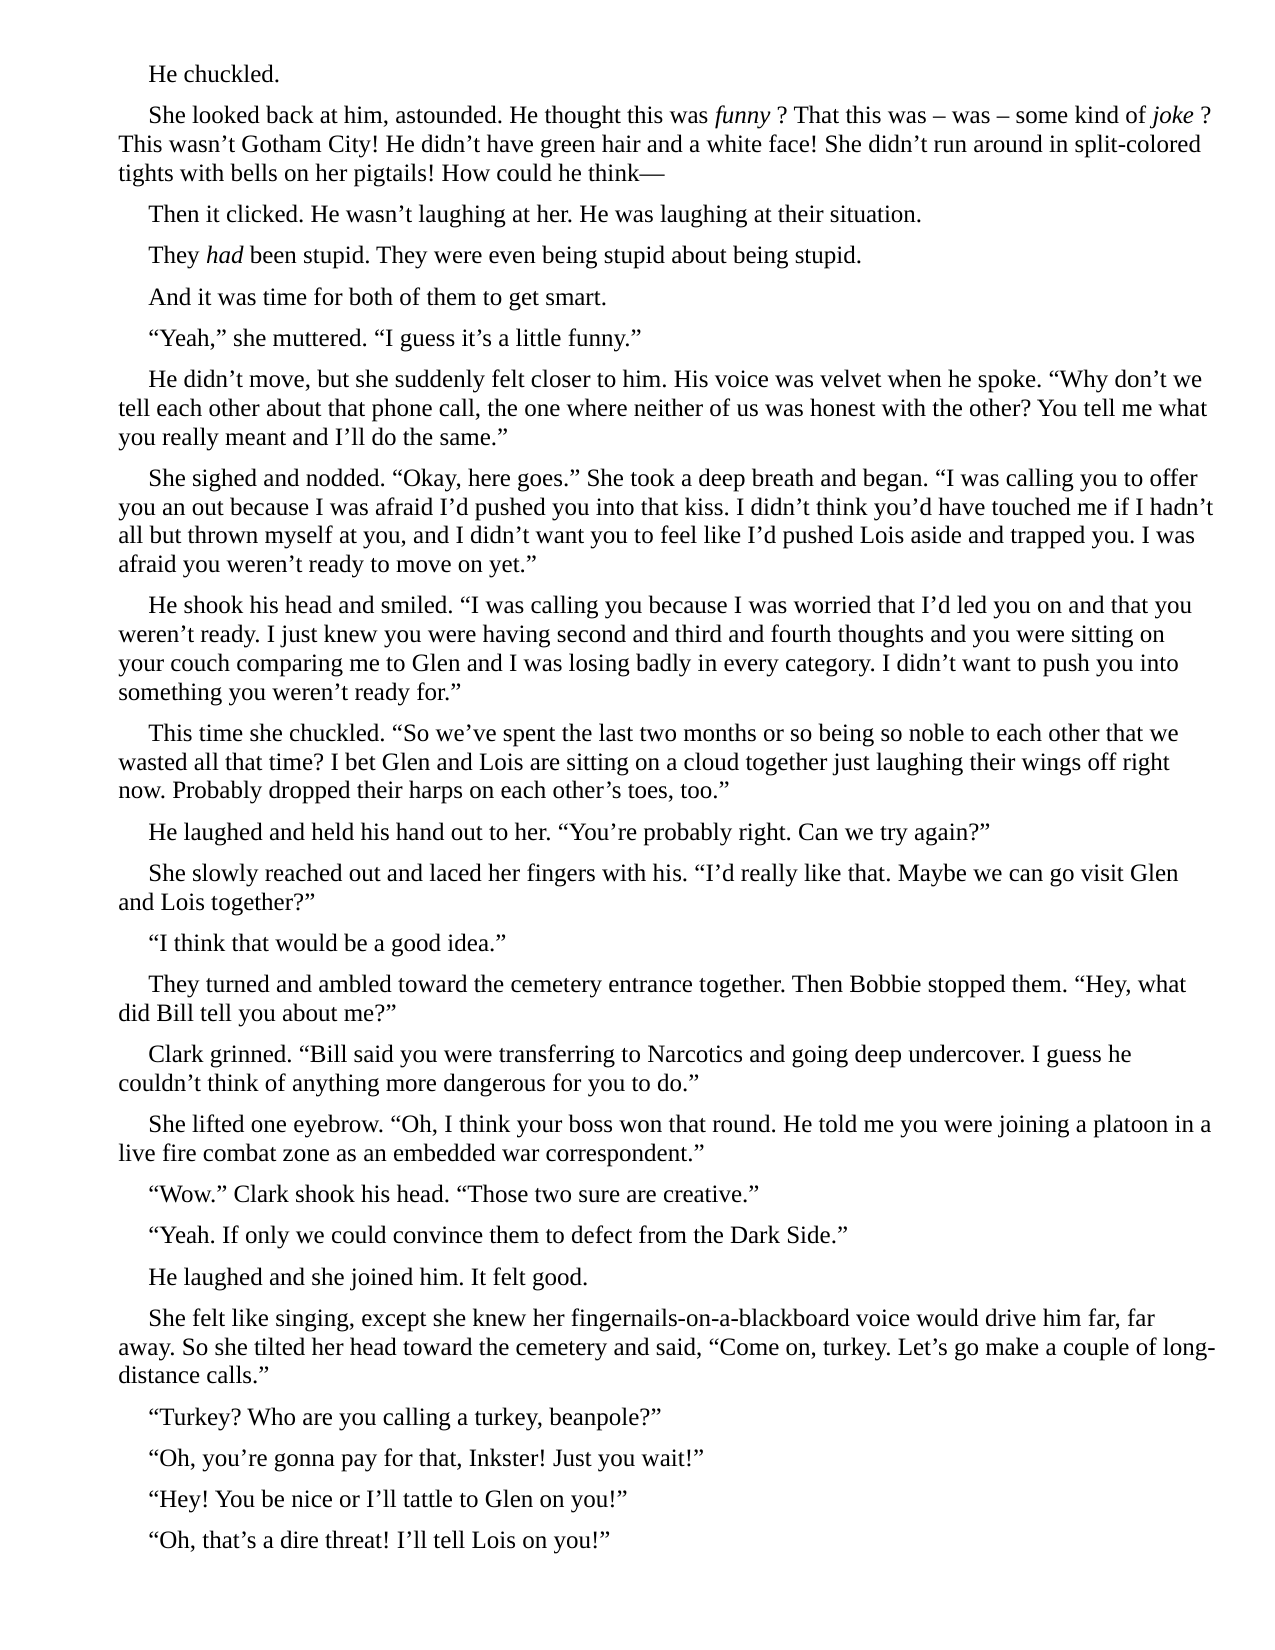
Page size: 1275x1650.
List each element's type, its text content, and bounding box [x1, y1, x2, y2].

text “Yeah. If only we could convince them to defect from the Dark Side.” [118, 1220, 1216, 1249]
text “Hey! You be nice or I’ll tattle to Glen on you!” [118, 1484, 1216, 1513]
text “I think that would be a good idea.” [118, 928, 1216, 957]
text She lifted one eyebrow. “Oh, I think your boss won that round. He told me you were joining a platoon in a live fire combat zone as an embedded war correspondent.” [118, 1109, 1216, 1167]
text “Wow.” Clark shook his head. “Those two sure are creative.” [118, 1179, 1216, 1208]
text She felt like singing, except she knew her fingernails-on-a-blackboard voice would drive him far, far away. So she tilted her head toward the cemetery and said, “Come on, turkey. Let’s go make a couple of long-distance calls.” [118, 1303, 1216, 1389]
text “Yeah,” she muttered. “I guess it’s a little funny.” [118, 323, 1216, 352]
text “Oh, that’s a dire threat! I’ll tell Lois on you!” [118, 1525, 1216, 1554]
text “Oh, you’re gonna pay for that, Inkster! Just you wait!” [118, 1443, 1216, 1472]
text This time she chuckled. “So we’ve spent the last two months or so being so noble to each other that we wasted all that time? I bet Glen and Lois are sitting on a cloud together just laughing their wings off right now. Probably dropped their harps on each other’s toes, too.” [118, 718, 1216, 804]
text They had been stupid. They were even being stupid about being stupid. [118, 240, 1216, 269]
text “Turkey? Who are you calling a turkey, beanpole?” [118, 1402, 1216, 1430]
text They turned and ambled toward the cemetery entrance together. Then Bobbie stopped them. “Hey, what did Bill tell you about me?” [118, 969, 1216, 1027]
text He chuckled. [118, 59, 1216, 88]
text She slowly reached out and laced her fingers with his. “I’d really like that. Maybe we can go visit Glen and Lois together?” [118, 858, 1216, 915]
text He didn’t move, but she suddenly felt closer to him. His voice was velvet when he spoke. “Why don’t we tell each other about that phone call, the one where neither of us was honest with the other? You tell me what you really meant and I’ll do the same.” [118, 364, 1216, 450]
text Clark grinned. “Bill said you were transferring to Narcotics and going deep undercover. I guess he couldn’t think of anything more dangerous for you to do.” [118, 1039, 1216, 1097]
text And it was time for both of them to get smart. [118, 282, 1216, 310]
text He laughed and held his hand out to her. “You’re probably right. Can we try again?” [118, 817, 1216, 845]
text He laughed and she joined him. It felt good. [118, 1262, 1216, 1290]
text She looked back at him, astounded. He thought this was funny ? That this was – was – some kind of joke ? This wasn’t Gotham City! He didn’t have green hair and a white face! She didn’t run around in split-colored tights with bells on her pigtails! How could he think— [118, 100, 1216, 187]
text He shook his head and smiled. “I was calling you because I was worried that I’d led you on and that you weren’t ready. I just knew you were having second and third and fourth thoughts and you were sitting on your couch comparing me to Glen and I was losing badly in every category. I didn’t want to push you into something you weren’t ready for.” [118, 590, 1216, 705]
text Then it clicked. He wasn’t laughing at her. He was laughing at their situation. [118, 199, 1216, 228]
text She sighed and nodded. “Okay, here goes.” She took a deep breath and began. “I was calling you to offer you an out because I was afraid I’d pushed you into that kiss. I didn’t think you’d have touched me if I hadn’t all but thrown myself at you, and I didn’t want you to feel like I’d pushed Lois aside and trapped you. I was afraid you weren’t ready to move on yet.” [118, 463, 1216, 578]
